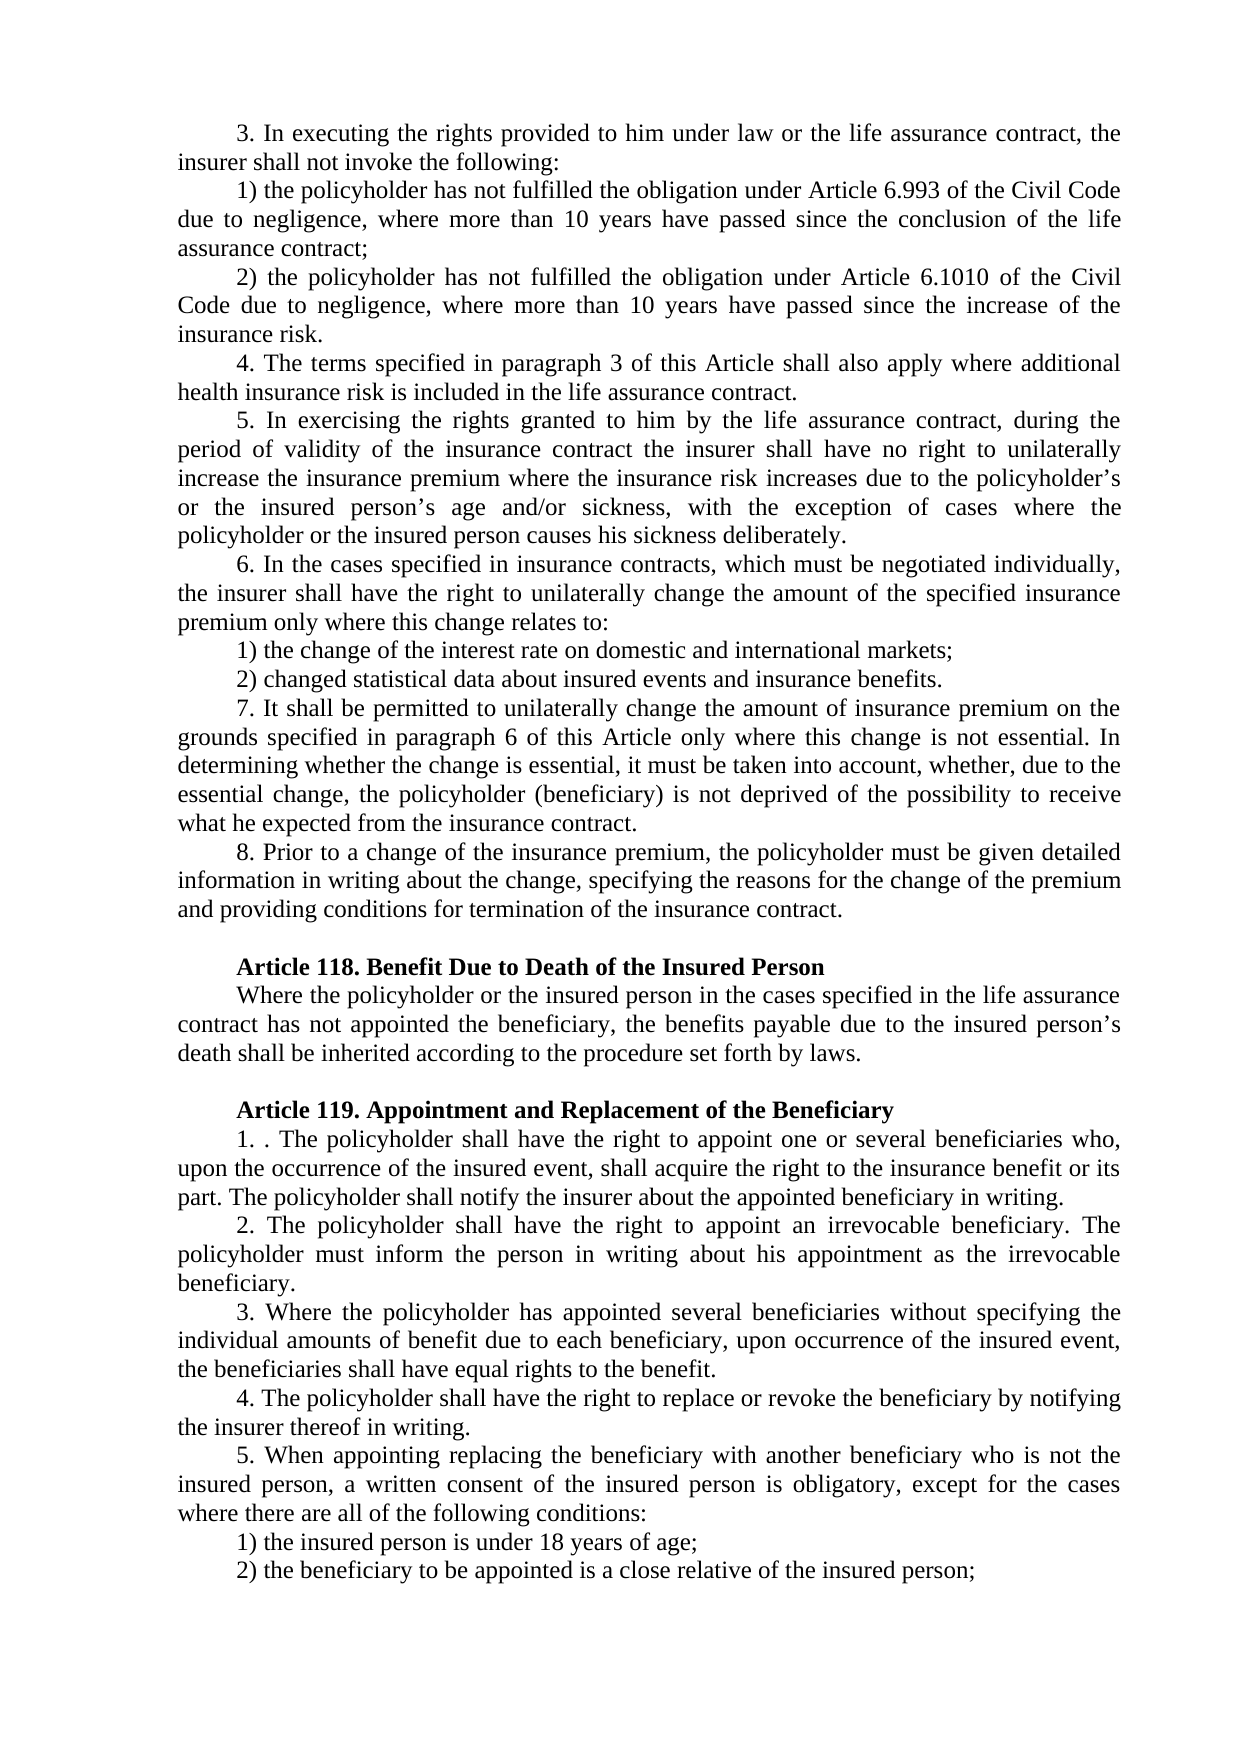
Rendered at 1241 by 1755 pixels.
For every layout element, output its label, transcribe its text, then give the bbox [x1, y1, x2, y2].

text 1) the insured person is under 18 years of age; [177, 1527, 1122, 1556]
text 1) the change of the interest rate on domestic and international markets; [177, 636, 1122, 664]
text 1) the policyholder has not fulfilled the obligation under Article 6.993 of the Civil Code due to negligence, where more than 10 years have passed since the conclusion of the life assurance contract; [177, 176, 1122, 262]
text Article 118. Benefit Due to Death of the Insured Person [177, 952, 1122, 981]
text 2) changed statistical data about insured events and insurance benefits. [177, 664, 1122, 693]
text 2. The policyholder shall have the right to appoint an irrevocable beneficiary. The policyholder must inform the person in writing about his appointment as the irrevocable beneficiary. [177, 1211, 1122, 1297]
text 7. It shall be permitted to unilaterally change the amount of insurance premium on the grounds specified in paragraph 6 of this Article only where this change is not essential. In determining whether the change is essential, it must be taken into account, whether, due to the essential change, the policyholder (beneficiary) is not deprived of the possibility to receive what he expected from the insurance contract. [177, 693, 1122, 837]
text 3. Where the policyholder has appointed several beneficiaries without specifying the individual amounts of benefit due to each beneficiary, upon occurrence of the insured event, the beneficiaries shall have equal rights to the benefit. [177, 1297, 1122, 1383]
text 3. In executing the rights provided to him under law or the life assurance contract, the insurer shall not invoke the following: [177, 118, 1122, 176]
text 2) the beneficiary to be appointed is a close relative of the insured person; [177, 1556, 1122, 1584]
text 5. When appointing replacing the beneficiary with another beneficiary who is not the insured person, a written consent of the insured person is obligatory, except for the cases where there are all of the following conditions: [177, 1441, 1122, 1527]
text 2) the policyholder has not fulfilled the obligation under Article 6.1010 of the Civil Code due to negligence, where more than 10 years have passed since the increase of the insurance risk. [177, 262, 1122, 348]
text 6. In the cases specified in insurance contracts, which must be negotiated individually, the insurer shall have the right to unilaterally change the amount of the specified insurance premium only where this change relates to: [177, 549, 1122, 636]
text 8. Prior to a change of the insurance premium, the policyholder must be given detailed information in writing about the change, specifying the reasons for the change of the premium and providing conditions for termination of the insurance contract. [177, 837, 1122, 923]
text 4. The policyholder shall have the right to replace or revoke the beneficiary by notifying the insurer thereof in writing. [177, 1383, 1122, 1441]
text 5. In exercising the rights granted to him by the life assurance contract, during the period of validity of the insurance contract the insurer shall have no right to unilaterally increase the insurance premium where the insurance risk increases due to the policyholder’s or the insured person’s age and/or sickness, with the exception of cases where the policyholder or the insured person causes his sickness deliberately. [177, 406, 1122, 549]
text Where the policyholder or the insured person in the cases specified in the life assurance contract has not appointed the beneficiary, the benefits payable due to the insured person’s death shall be inherited according to the procedure set forth by laws. [177, 981, 1122, 1067]
text 4. The terms specified in paragraph 3 of this Article shall also apply where additional health insurance risk is included in the life assurance contract. [177, 348, 1122, 406]
text Article 119. Appointment and Replacement of the Beneficiary [177, 1096, 1122, 1124]
text 1. . The policyholder shall have the right to appoint one or several beneficiaries who, upon the occurrence of the insured event, shall acquire the right to the insurance benefit or its part. The policyholder shall notify the insurer about the appointed beneficiary in writing. [177, 1124, 1122, 1211]
